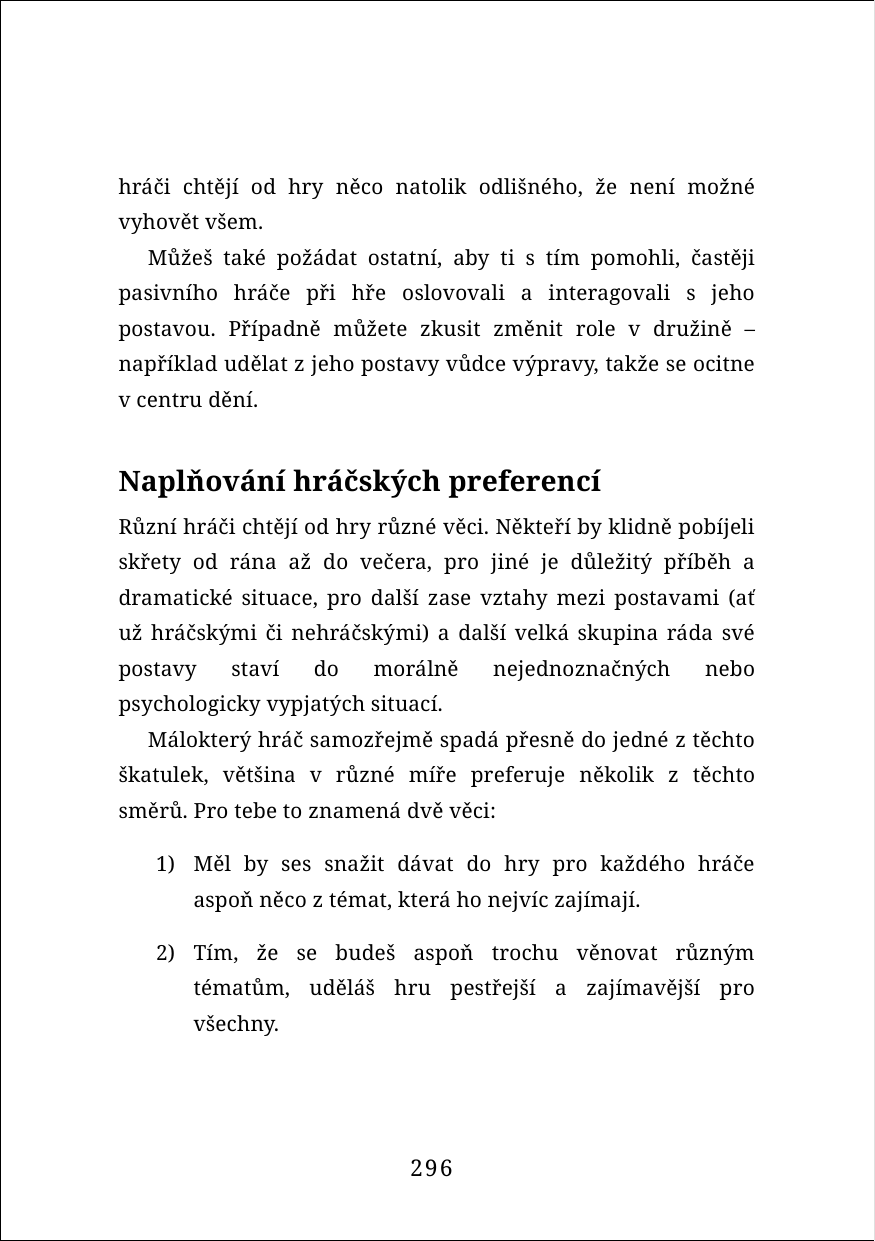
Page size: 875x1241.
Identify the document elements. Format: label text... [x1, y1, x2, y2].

text Různí hráči chtějí od hry různé věci. Někteří by klidně pobíjeli skřety od rána až do večera, pro jiné je důležitý příběh a dramatické situace, pro další zase vztahy mezi postavami (ať už hráčskými či nehráčskými) a další velká skupina ráda své postavy staví do morálně nejednoznačných nebo psychologicky vypjatých situací. Málokterý hráč samozřejmě spadá přesně do jedné z těchto škatulek, většina v různé míře preferuje několik z těchto směrů. Pro tebe to znamená dvě věci: [118, 512, 756, 824]
list Tím, že se budeš aspoň trochu věnovat různým tématům, uděláš hru pestřejší a zajímavější pro všechny. [156, 938, 756, 1037]
text hráči chtějí od hry něco natolik odlišného, že není možné vyhovět všem. Můžeš také požádat ostatní, aby ti s tím pomohli, častěji pasivního hráče při hře oslovovali a interagovali s jeho postavou. Případně můžete zkusit změnit role v družině – například udělat z jeho postavy vůdce výpravy, takže se ocitne v centru dění. [118, 172, 756, 413]
subtitle Naplňování hráčských preferencí [118, 462, 756, 500]
list Měl by ses snažit dávat do hry pro každého hráče aspoň něco z témat, která ho nejvíc zajímají. [156, 849, 756, 913]
